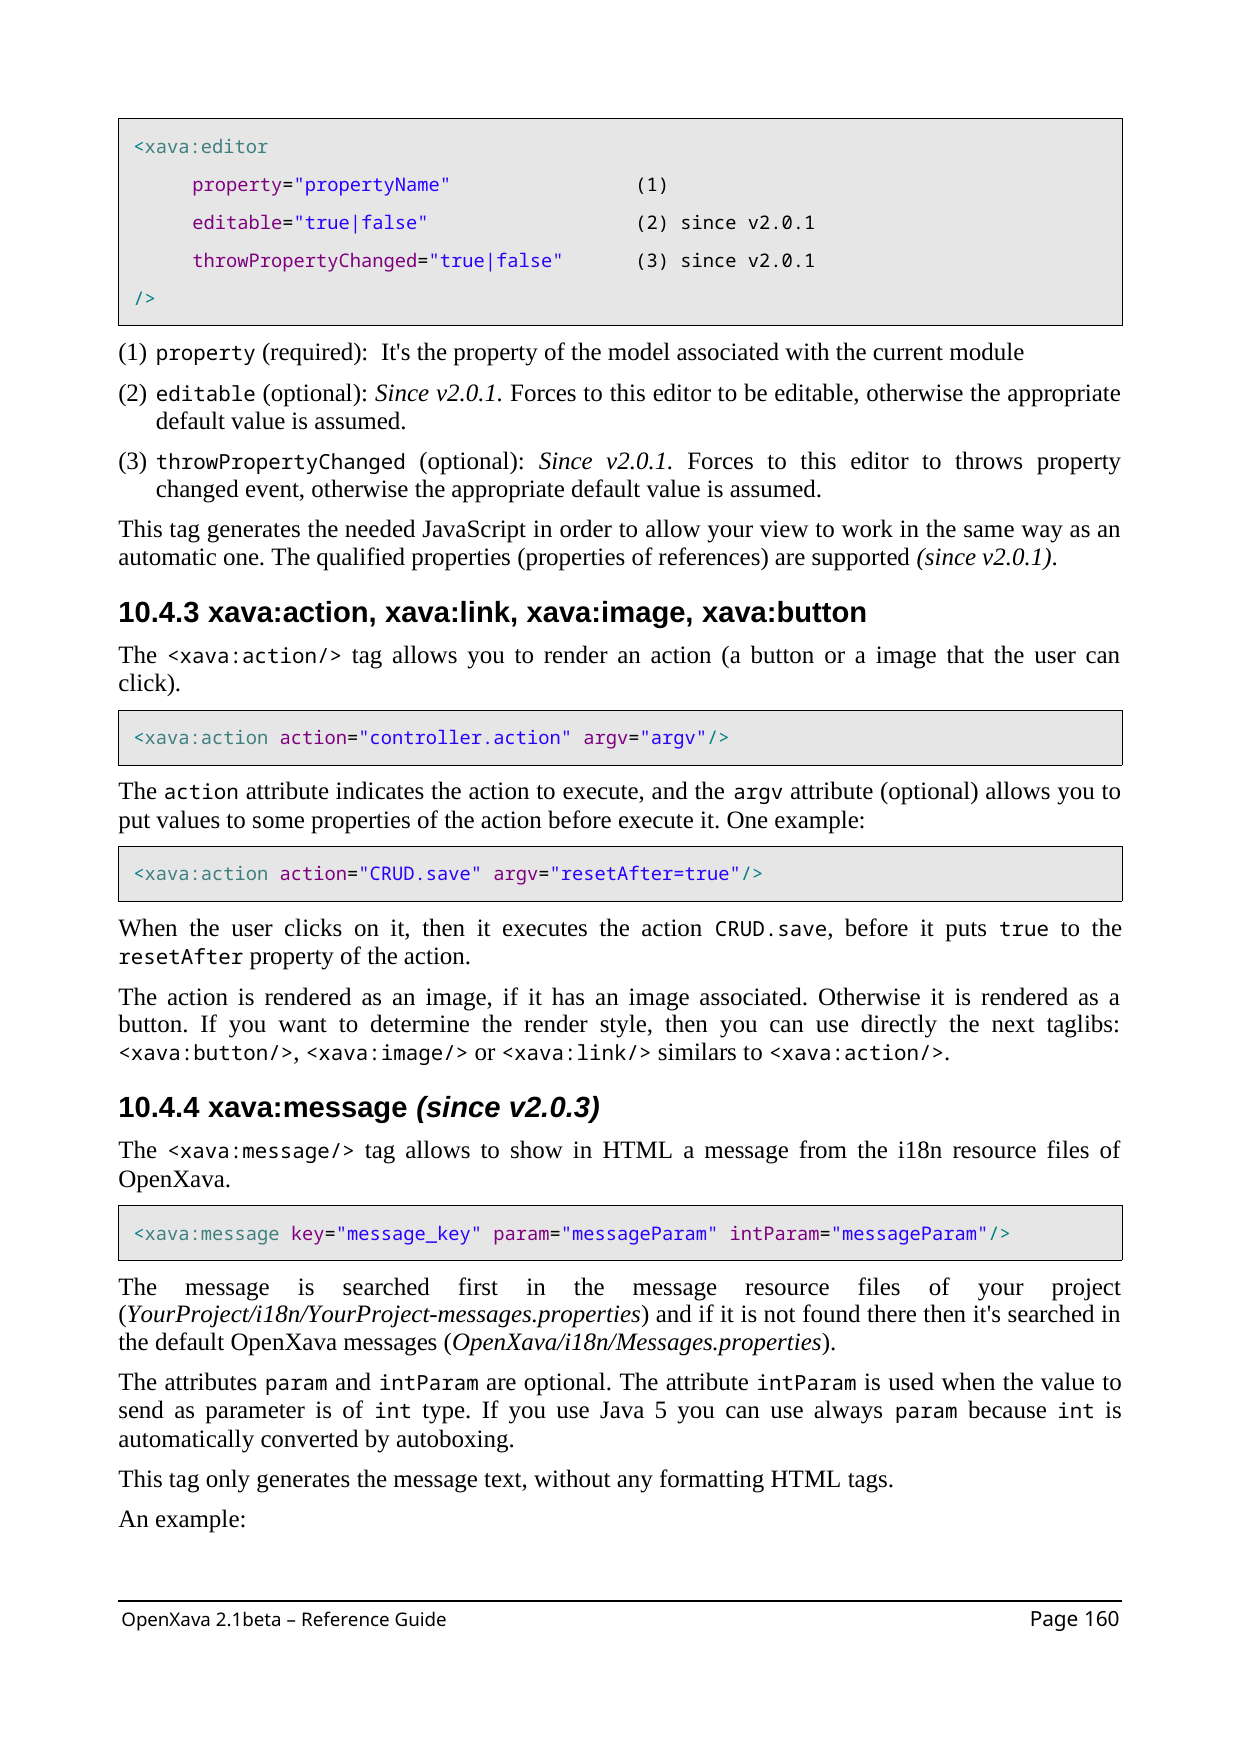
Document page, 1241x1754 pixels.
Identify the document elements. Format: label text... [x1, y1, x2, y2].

text The message is searched first in the message resource files of your project (YourProject/i18n/YourProject-messages.properties) and if it is not found there then it's searched in the default OpenXava messages (OpenXava/i18n/Messages.properties). [118, 1273, 1122, 1356]
subtitle xava:message (since v2.0.3) [118, 1091, 1122, 1124]
text editable="true|false" (2) since v2.0.1 [119, 194, 1122, 232]
list throwPropertyChanged (optional): Since v2.0.1. Forces to this editor to throws property changed event, otherwise the appropriate default value is assumed. [118, 447, 1122, 503]
text This tag only generates the message text, without any formatting HTML tags. [118, 1465, 1122, 1493]
text property="propertyName" (1) [119, 156, 1122, 194]
text The <xava:action/> tag allows you to render an action (a button or a image that the user can click). [118, 641, 1122, 697]
text <xava:message key="message_key" param="messageParam" intParam="messageParam"/> [119, 1206, 1122, 1260]
text throwPropertyChanged="true|false" (3) since v2.0.1 [119, 232, 1122, 270]
text <xava:editor [119, 119, 1122, 156]
text /> [119, 270, 1122, 325]
text <xava:action action="controller.action" argv="argv"/> [119, 711, 1122, 765]
text The action is rendered as an image, if it has an image associated. Otherwise it is rendered as a button. If you want to determine the render style, then you can use directly the next taglibs: <xava:button/>, <xava:image/> or <xava:link/> similars to <xava:action/>. [118, 983, 1122, 1066]
subtitle xava:action, xava:link, xava:image, xava:button [118, 596, 1122, 629]
text The action attribute indicates the action to execute, and the argv attribute (optional) allows you to put values to some properties of the action before execute it. One example: [118, 777, 1122, 833]
text <xava:action action="CRUD.save" argv="resetAfter=true"/> [119, 847, 1122, 901]
list property (required): It's the property of the model associated with the current module [118, 338, 1122, 366]
text The <xava:message/> tag allows to show in HTML a message from the i18n resource files of OpenXava. [118, 1137, 1122, 1192]
text The attributes param and intParam are optional. The attribute intParam is used when the value to send as parameter is of int type. If you use Java 5 you can use always param because int is automatically converted by autoboxing. [118, 1368, 1122, 1453]
text When the user clicks on it, then it executes the action CRUD.save, before it puts true to the resetAfter property of the action. [118, 914, 1122, 970]
list editable (optional): Since v2.0.1. Forces to this editor to be editable, otherwise the appropriate default value is assumed. [118, 379, 1122, 435]
text An example: [118, 1505, 1122, 1533]
text This tag generates the needed JavaScript in order to allow your view to work in the same way as an automatic one. The qualified properties (properties of references) are supported (since v2.0.1). [118, 516, 1122, 571]
